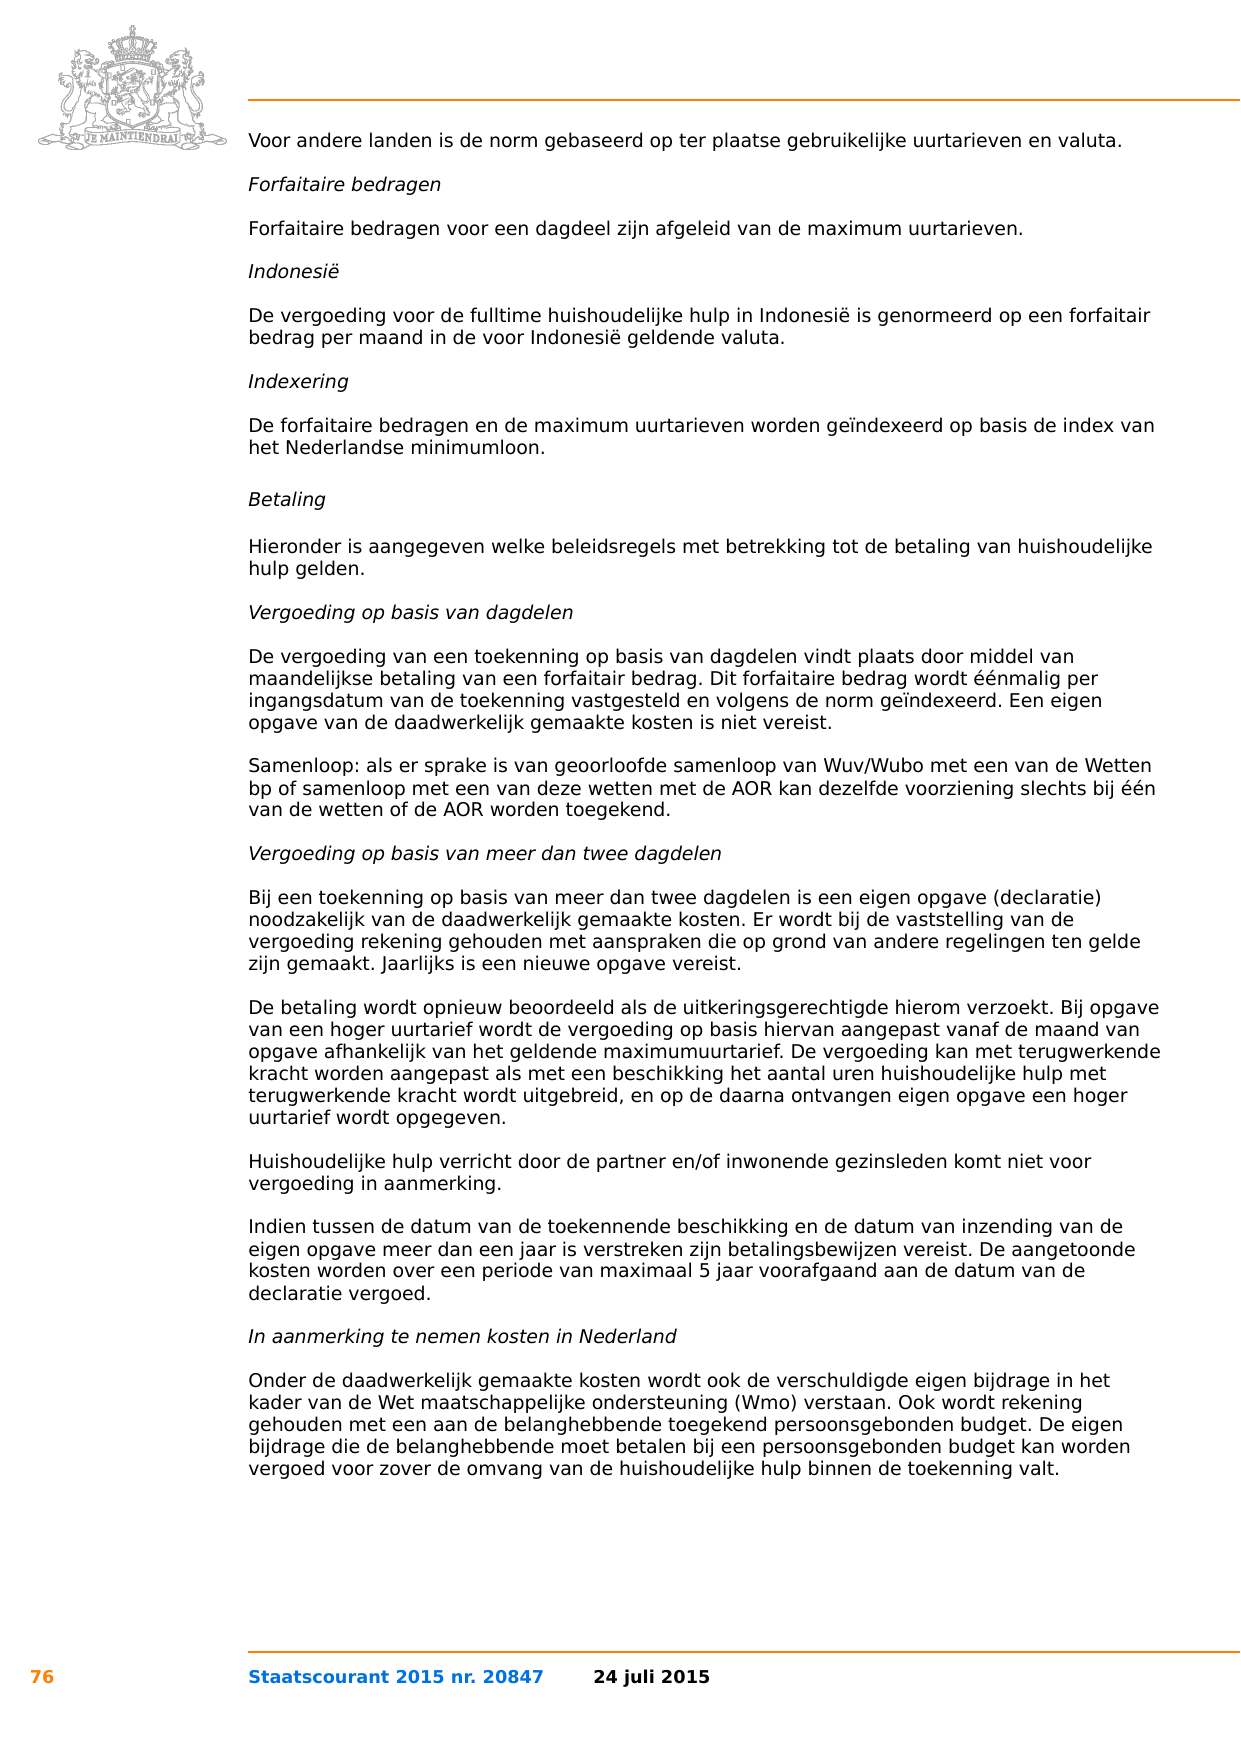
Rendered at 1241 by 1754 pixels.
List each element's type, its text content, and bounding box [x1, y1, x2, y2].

text Indien tussen de datum van de toekennende beschikking en de datum van inzending van de eigen opgave meer dan een jaar is verstreken zijn betalingsbewijzen vereist. De aangetoonde kosten worden over een periode van maximaal 5 jaar voorafgaand aan de datum van de declaratie vergoed. [248, 1216, 1163, 1304]
subtitle Forfaitaire bedragen [248, 174, 1163, 196]
text Forfaitaire bedragen voor een dagdeel zijn afgeleid van de maximum uurtarieven. [248, 218, 1163, 239]
text De vergoeding voor de fulltime huishoudelijke hulp in Indonesië is genormeerd op een forfaitair bedrag per maand in de voor Indonesië geldende valuta. [248, 305, 1163, 349]
subtitle Betaling [248, 489, 1163, 511]
subtitle Indexering [248, 371, 1163, 393]
text Samenloop: als er sprake is van geoorloofde samenloop van Wuv/Wubo met een van de Wetten bp of samenloop met een van deze wetten met de AOR kan dezelfde voorziening slechts bij één van de wetten of de AOR worden toegekend. [248, 755, 1163, 821]
text De betaling wordt opnieuw beoordeeld als de uitkeringsgerechtigde hierom verzoekt. Bij opgave van een hoger uurtarief wordt de vergoeding op basis hiervan aangepast vanaf de maand van opgave afhankelijk van het geldende maximumuurtarief. De vergoeding kan met terugwerkende kracht worden aangepast als met een beschikking het aantal uren huishoudelijke hulp met terugwerkende kracht wordt uitgebreid, en op de daarna ontvangen eigen opgave een hoger uurtarief wordt opgegeven. [248, 997, 1163, 1129]
subtitle Indonesië [248, 261, 1163, 283]
text Voor andere landen is de norm gebaseerd op ter plaatse gebruikelijke uurtarieven en valuta. [248, 130, 1163, 152]
subtitle Vergoeding op basis van dagdelen [248, 602, 1163, 624]
text Bij een toekenning op basis van meer dan twee dagdelen is een eigen opgave (declaratie) noodzakelijk van de daadwerkelijk gemaakte kosten. Er wordt bij de vaststelling van de vergoeding rekening gehouden met aanspraken die op grond van andere regelingen ten gelde zijn gemaakt. Jaarlijks is een nieuwe opgave vereist. [248, 887, 1163, 975]
subtitle Vergoeding op basis van meer dan twee dagdelen [248, 843, 1163, 865]
subtitle In aanmerking te nemen kosten in Nederland [248, 1326, 1163, 1348]
text De forfaitaire bedragen en de maximum uurtarieven worden geïndexeerd op basis de index van het Nederlandse minimumloon. [248, 415, 1163, 459]
text Huishoudelijke hulp verricht door de partner en/of inwonende gezinsleden komt niet voor vergoeding in aanmerking. [248, 1151, 1163, 1194]
text De vergoeding van een toekenning op basis van dagdelen vindt plaats door middel van maandelijkse betaling van een forfaitair bedrag. Dit forfaitaire bedrag wordt éénmalig per ingangsdatum van de toekenning vastgesteld en volgens de norm geïndexeerd. Een eigen opgave van de daadwerkelijk gemaakte kosten is niet vereist. [248, 646, 1163, 733]
picture [38, 25, 227, 150]
text Hieronder is aangegeven welke beleidsregels met betrekking tot de betaling van huishoudelijke hulp gelden. [248, 536, 1163, 580]
text Onder de daadwerkelijk gemaakte kosten wordt ook de verschuldigde eigen bijdrage in het kader van de Wet maatschappelijke ondersteuning (Wmo) verstaan. Ook wordt rekening gehouden met een aan de belanghebbende toegekend persoonsgebonden budget. De eigen bijdrage die de belanghebbende moet betalen bij een persoonsgebonden budget kan worden vergoed voor zover de omvang van de huishoudelijke hulp binnen de toekenning valt. [248, 1370, 1163, 1480]
